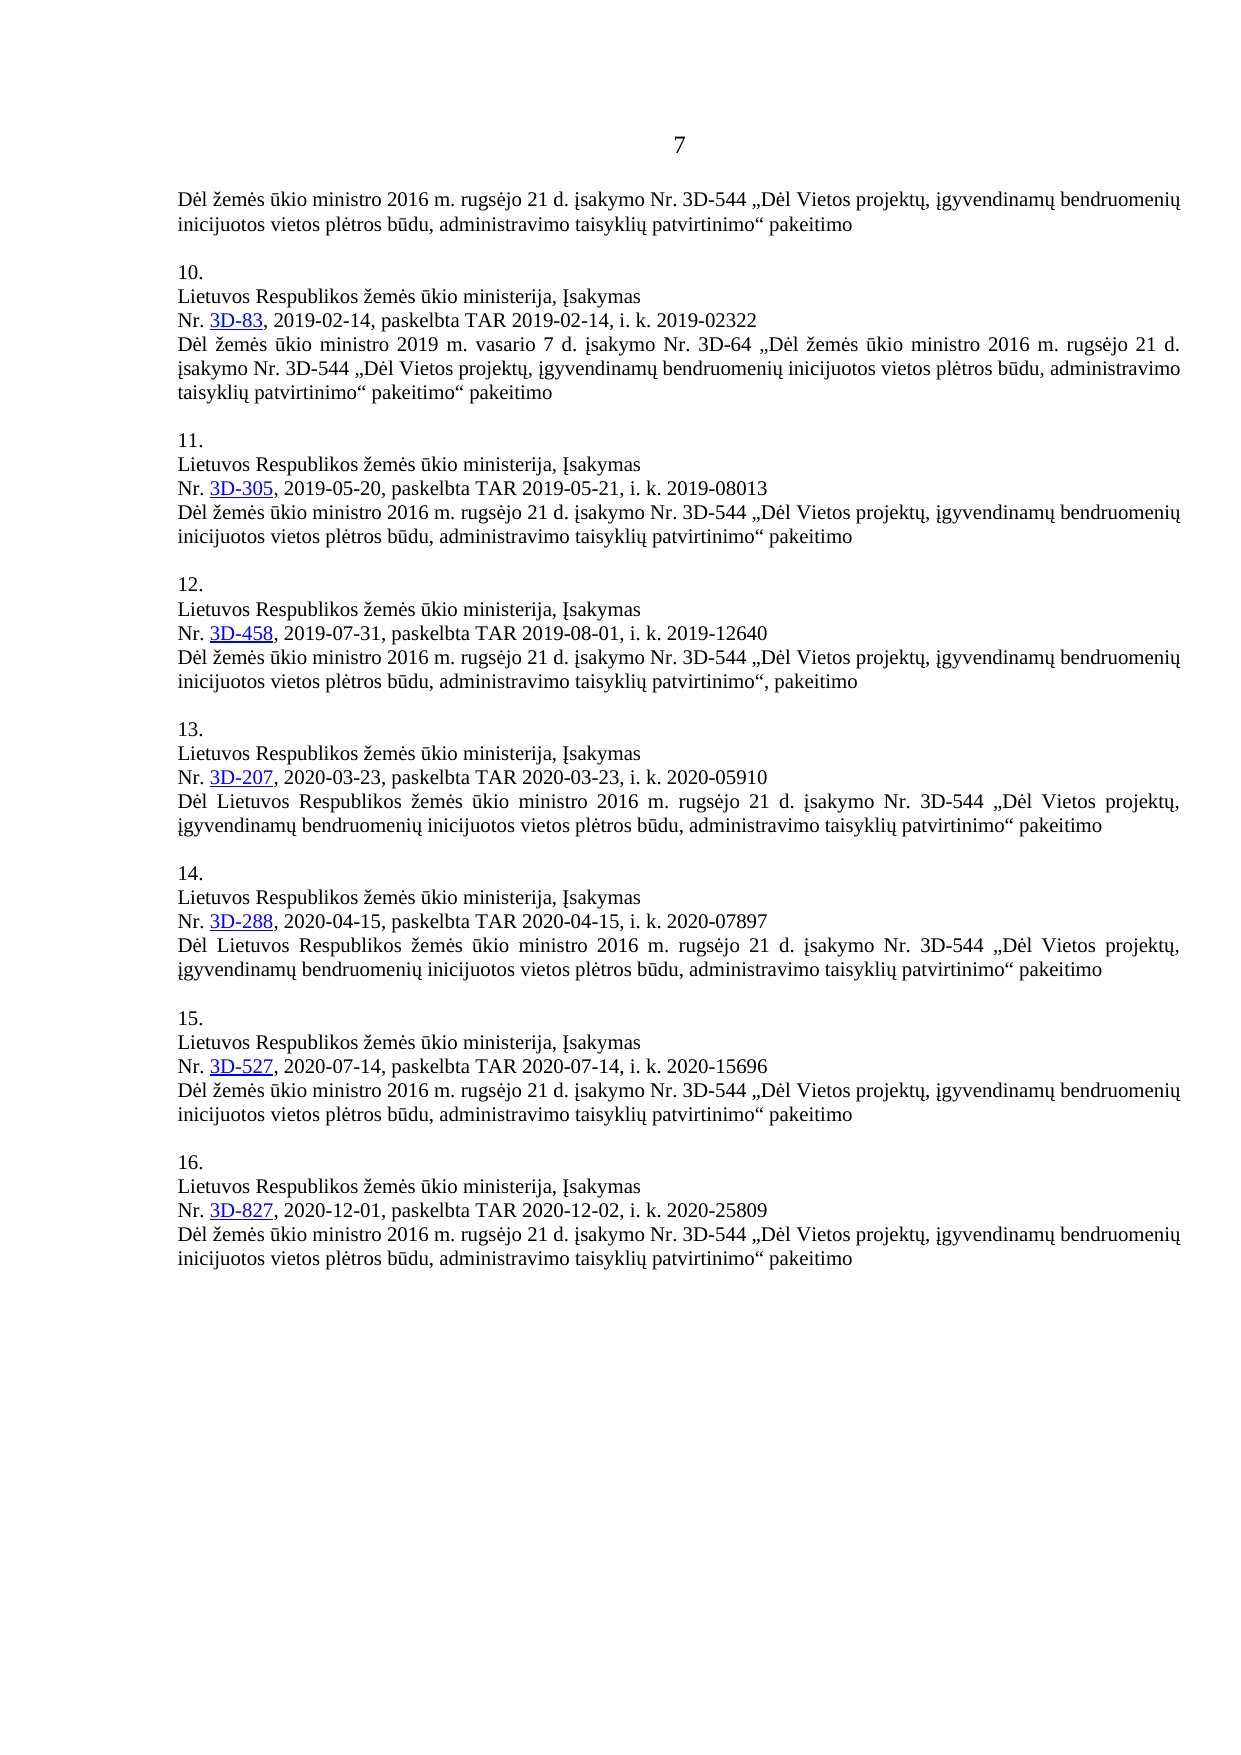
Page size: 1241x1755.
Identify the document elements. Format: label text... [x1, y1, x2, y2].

text Dėl Lietuvos Respublikos žemės ūkio ministro 2016 m. rugsėjo 21 d. įsakymo Nr. 3D-544 „Dėl Vietos projektų, įgyvendinamų bendruomenių inicijuotos vietos plėtros būdu, administravimo taisyklių patvirtinimo“ pakeitimo [177, 933, 1181, 981]
text Nr. 3D-207, 2020-03-23, paskelbta TAR 2020-03-23, i. k. 2020-05910 [177, 765, 1181, 789]
text Nr. 3D-827, 2020-12-01, paskelbta TAR 2020-12-02, i. k. 2020-25809 [177, 1198, 1181, 1222]
text Dėl žemės ūkio ministro 2016 m. rugsėjo 21 d. įsakymo Nr. 3D-544 „Dėl Vietos projektų, įgyvendinamų bendruomenių inicijuotos vietos plėtros būdu, administravimo taisyklių patvirtinimo“ pakeitimo [177, 187, 1181, 236]
text Lietuvos Respublikos žemės ūkio ministerija, Įsakymas [177, 452, 1181, 476]
text Lietuvos Respublikos žemės ūkio ministerija, Įsakymas [177, 1029, 1181, 1054]
text Dėl žemės ūkio ministro 2016 m. rugsėjo 21 d. įsakymo Nr. 3D-544 „Dėl Vietos projektų, įgyvendinamų bendruomenių inicijuotos vietos plėtros būdu, administravimo taisyklių patvirtinimo“ pakeitimo [177, 1222, 1181, 1270]
text 12. [177, 572, 1181, 596]
text Dėl žemės ūkio ministro 2016 m. rugsėjo 21 d. įsakymo Nr. 3D-544 „Dėl Vietos projektų, įgyvendinamų bendruomenių inicijuotos vietos plėtros būdu, administravimo taisyklių patvirtinimo“, pakeitimo [177, 644, 1181, 693]
text 15. [177, 1006, 1181, 1029]
text Nr. 3D-288, 2020-04-15, paskelbta TAR 2020-04-15, i. k. 2020-07897 [177, 909, 1181, 933]
text Lietuvos Respublikos žemės ūkio ministerija, Įsakymas [177, 284, 1181, 308]
text Dėl žemės ūkio ministro 2019 m. vasario 7 d. įsakymo Nr. 3D-64 „Dėl žemės ūkio ministro 2016 m. rugsėjo 21 d. įsakymo Nr. 3D-544 „Dėl Vietos projektų, įgyvendinamų bendruomenių inicijuotos vietos plėtros būdu, administravimo taisyklių patvirtinimo“ pakeitimo“ pakeitimo [177, 332, 1181, 404]
text Nr. 3D-458, 2019-07-31, paskelbta TAR 2019-08-01, i. k. 2019-12640 [177, 621, 1181, 644]
text Nr. 3D-83, 2019-02-14, paskelbta TAR 2019-02-14, i. k. 2019-02322 [177, 308, 1181, 332]
text Dėl žemės ūkio ministro 2016 m. rugsėjo 21 d. įsakymo Nr. 3D-544 „Dėl Vietos projektų, įgyvendinamų bendruomenių inicijuotos vietos plėtros būdu, administravimo taisyklių patvirtinimo“ pakeitimo [177, 1078, 1181, 1126]
text Lietuvos Respublikos žemės ūkio ministerija, Įsakymas [177, 596, 1181, 621]
text 11. [177, 428, 1181, 452]
text Nr. 3D-305, 2019-05-20, paskelbta TAR 2019-05-21, i. k. 2019-08013 [177, 476, 1181, 500]
text 13. [177, 717, 1181, 741]
text Lietuvos Respublikos žemės ūkio ministerija, Įsakymas [177, 1174, 1181, 1198]
text 10. [177, 259, 1181, 284]
text Lietuvos Respublikos žemės ūkio ministerija, Įsakymas [177, 885, 1181, 909]
text 16. [177, 1150, 1181, 1174]
text Nr. 3D-527, 2020-07-14, paskelbta TAR 2020-07-14, i. k. 2020-15696 [177, 1054, 1181, 1078]
text Dėl žemės ūkio ministro 2016 m. rugsėjo 21 d. įsakymo Nr. 3D-544 „Dėl Vietos projektų, įgyvendinamų bendruomenių inicijuotos vietos plėtros būdu, administravimo taisyklių patvirtinimo“ pakeitimo [177, 500, 1181, 548]
text Lietuvos Respublikos žemės ūkio ministerija, Įsakymas [177, 741, 1181, 765]
text Dėl Lietuvos Respublikos žemės ūkio ministro 2016 m. rugsėjo 21 d. įsakymo Nr. 3D-544 „Dėl Vietos projektų, įgyvendinamų bendruomenių inicijuotos vietos plėtros būdu, administravimo taisyklių patvirtinimo“ pakeitimo [177, 789, 1181, 837]
text 14. [177, 861, 1181, 885]
